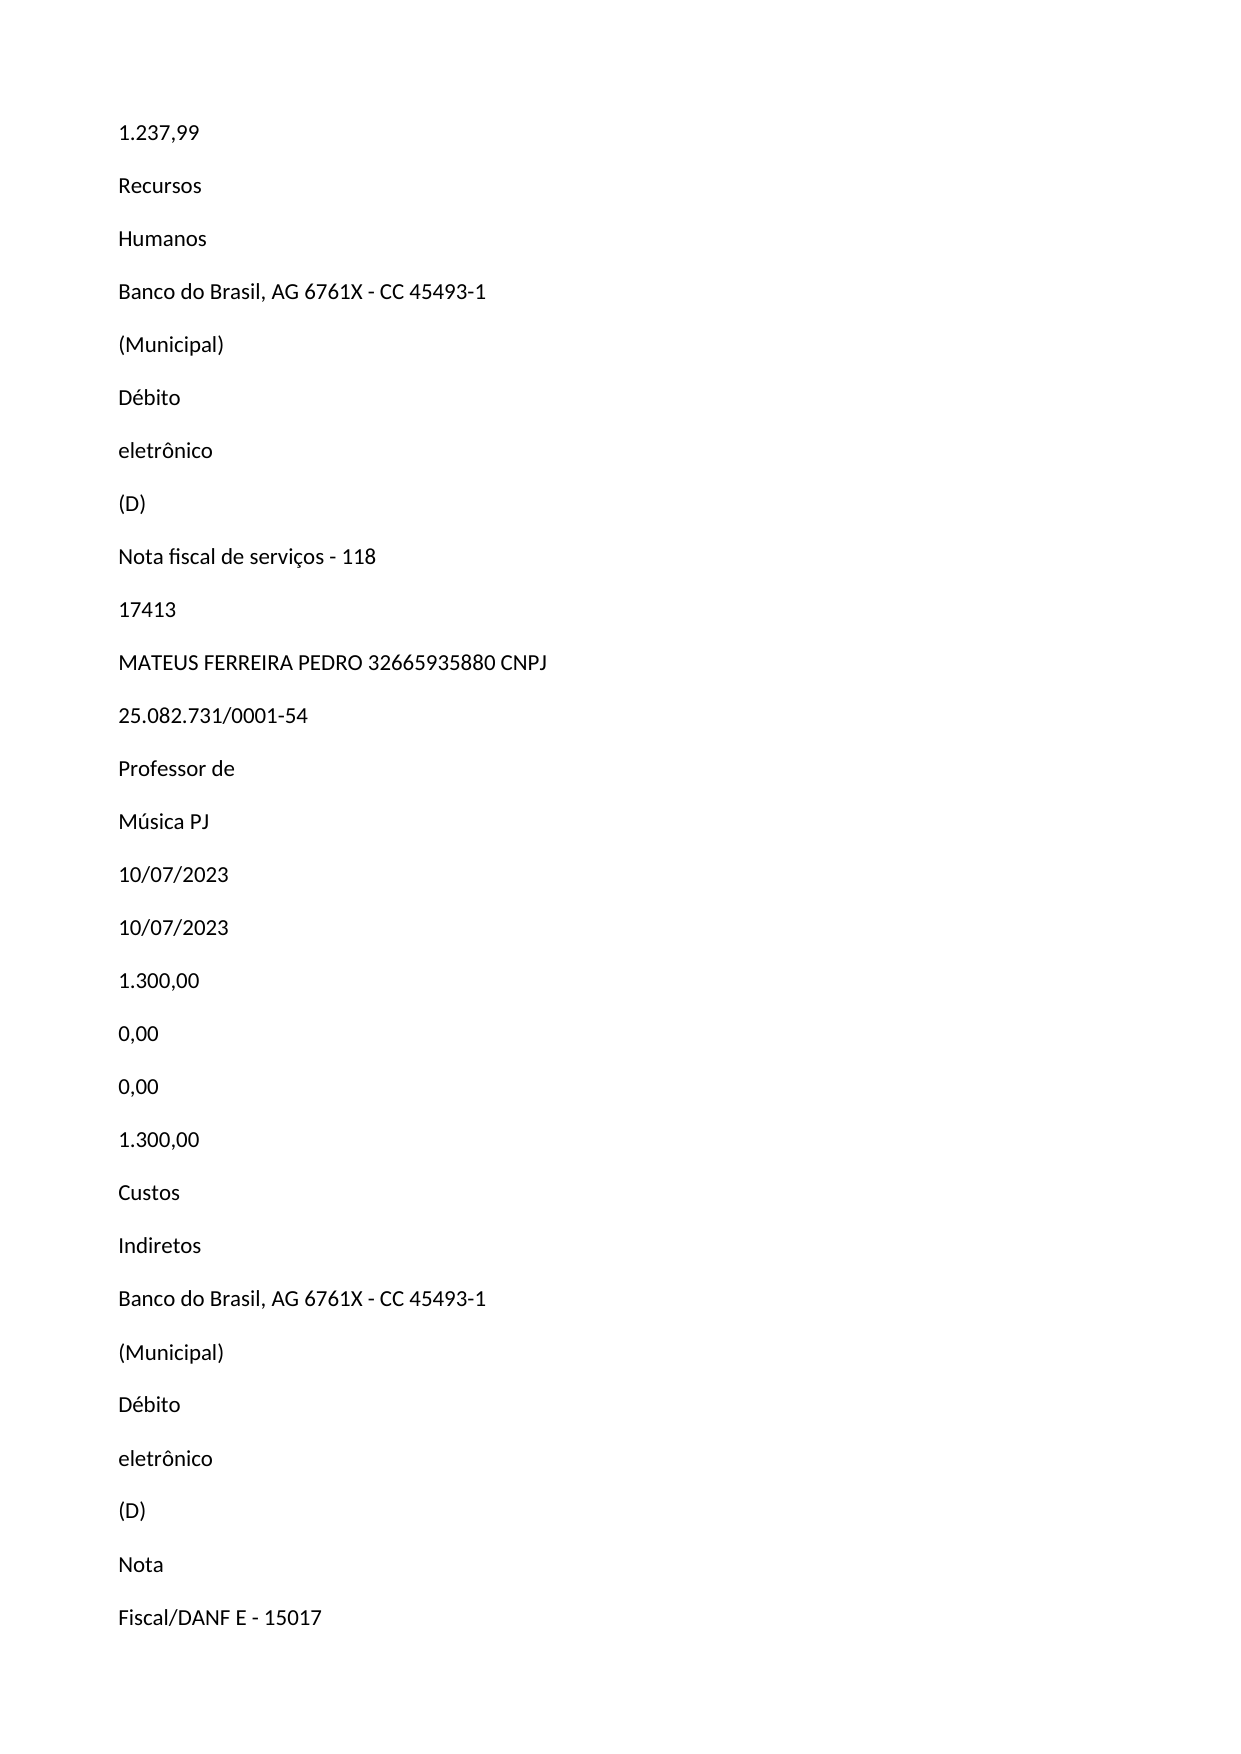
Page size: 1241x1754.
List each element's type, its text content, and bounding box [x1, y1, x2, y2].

text 1.300,00 [118, 1126, 1122, 1153]
text MATEUS FERREIRA PEDRO 32665935880 CNPJ [118, 648, 1122, 676]
text Débito [118, 1391, 1122, 1419]
text (D) [118, 1497, 1122, 1525]
text eletrônico [118, 1444, 1122, 1472]
text 10/07/2023 [118, 860, 1122, 888]
text Recursos [118, 171, 1122, 199]
text Banco do Brasil, AG 6761X - CC 45493-1 [118, 1284, 1122, 1313]
text Custos [118, 1178, 1122, 1207]
text eletrônico [118, 436, 1122, 464]
text Música PJ [118, 807, 1122, 835]
text Nota fiscal de serviços - 118 [118, 542, 1122, 570]
text (Municipal) [118, 1338, 1122, 1366]
text 1.237,99 [118, 118, 1122, 146]
text Débito [118, 383, 1122, 411]
text 0,00 [118, 1072, 1122, 1101]
text Professor de [118, 754, 1122, 782]
text 17413 [118, 595, 1122, 623]
text 10/07/2023 [118, 913, 1122, 941]
text (Municipal) [118, 330, 1122, 358]
text 25.082.731/0001-54 [118, 701, 1122, 729]
text Humanos [118, 224, 1122, 252]
text Indiretos [118, 1232, 1122, 1259]
text Nota [118, 1550, 1122, 1578]
text 1.300,00 [118, 966, 1122, 994]
text 0,00 [118, 1019, 1122, 1047]
text (D) [118, 489, 1122, 517]
text Banco do Brasil, AG 6761X - CC 45493-1 [118, 277, 1122, 305]
text Fiscal/DANF E - 15017 [118, 1603, 1122, 1631]
